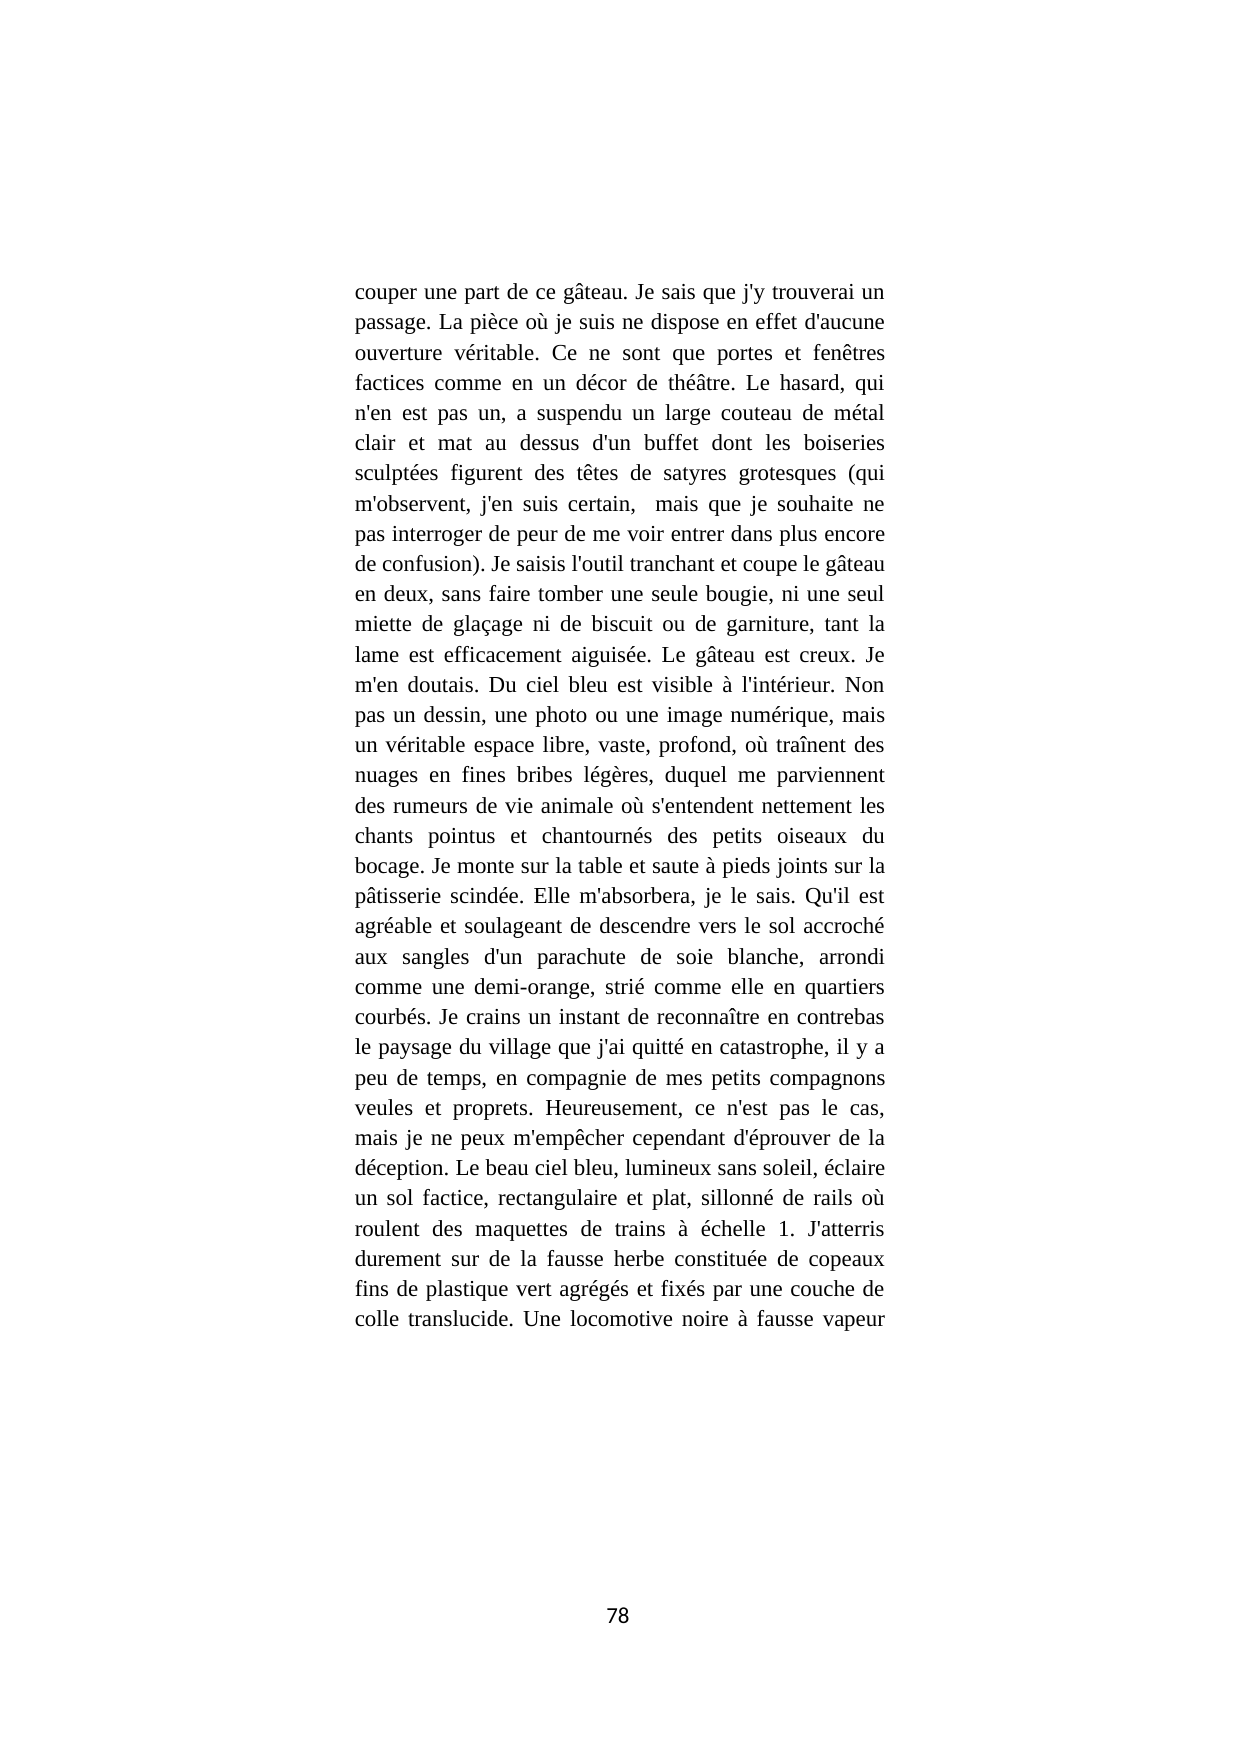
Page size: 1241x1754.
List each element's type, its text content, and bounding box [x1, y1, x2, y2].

text couper une part de ce gâteau. Je sais que j'y trouverai un passage. La pièce où je suis ne dispose en effet d'aucune ouverture véritable. Ce ne sont que portes et fenêtres factices comme en un décor de théâtre. Le hasard, qui n'en est pas un, a suspendu un large couteau de métal clair et mat au dessus d'un buffet dont les boiseries sculptées figurent des têtes de satyres grotesques (qui m'observent, j'en suis certain, mais que je souhaite ne pas interroger de peur de me voir entrer dans plus encore de confusion). Je saisis l'outil tranchant et coupe le gâteau en deux, sans faire tomber une seule bougie, ni une seul miette de glaçage ni de biscuit ou de garniture, tant la lame est efficacement aiguisée. Le gâteau est creux. Je m'en doutais. Du ciel bleu est visible à l'intérieur. Non pas un dessin, une photo ou une image numérique, mais un véritable espace libre, vaste, profond, où traînent des nuages en fines bribes légères, duquel me parviennent des rumeurs de vie animale où s'entendent nettement les chants pointus et chantournés des petits oiseaux du bocage. Je monte sur la table et saute à pieds joints sur la pâtisserie scindée. Elle m'absorbera, je le sais. Qu'il est agréable et soulageant de descendre vers le sol accroché aux sangles d'un parachute de soie blanche, arrondi comme une demi-orange, strié comme elle en quartiers courbés. Je crains un instant de reconnaître en contrebas le paysage du village que j'ai quitté en catastrophe, il y a peu de temps, en compagnie de mes petits compagnons veules et proprets. Heureusement, ce n'est pas le cas, mais je ne peux m'empêcher cependant d'éprouver de la déception. Le beau ciel bleu, lumineux sans soleil, éclaire un sol factice, rectangulaire et plat, sillonné de rails où roulent des maquettes de trains à échelle 1. J'atterris durement sur de la fausse herbe constituée de copeaux fins de plastique vert agrégés et fixés par une couche de colle translucide. Une locomotive noire à fausse vapeur [354, 278, 886, 1332]
